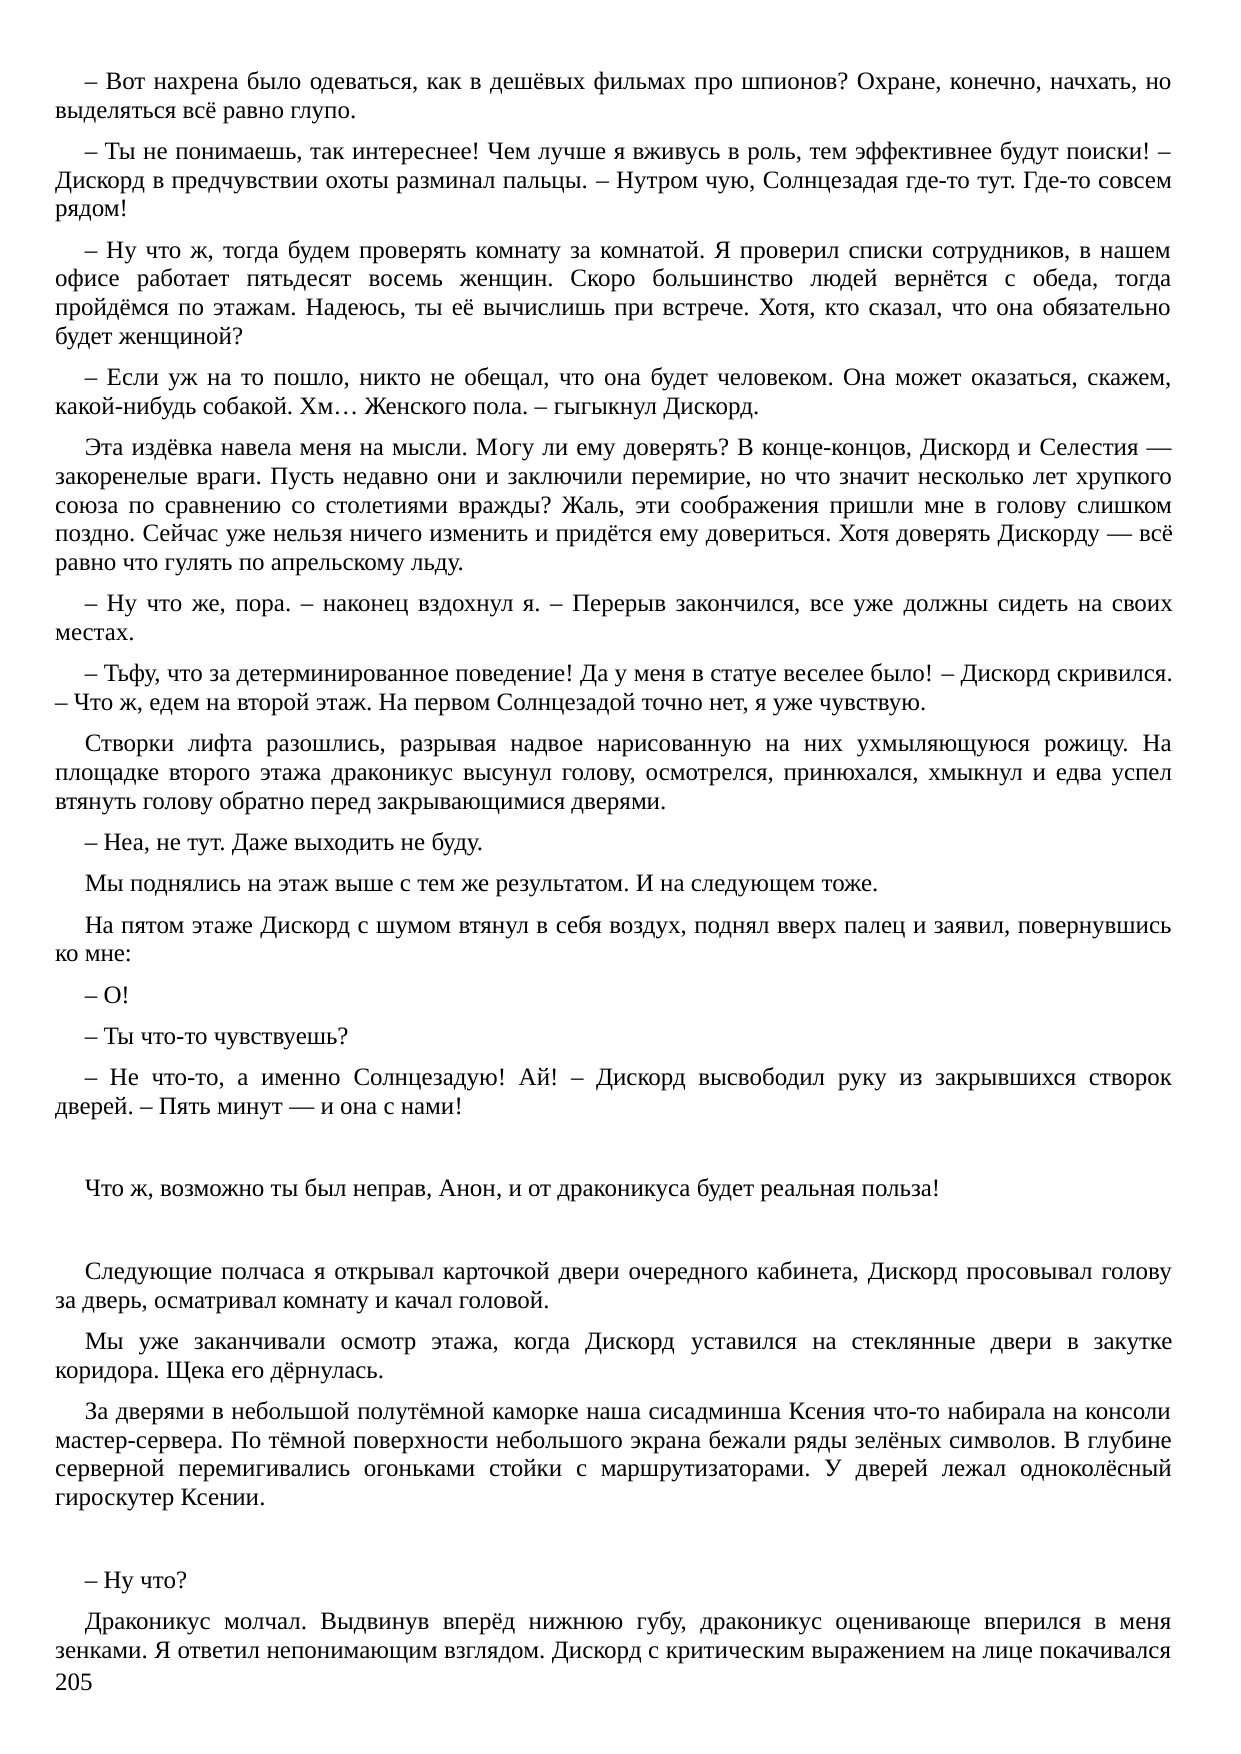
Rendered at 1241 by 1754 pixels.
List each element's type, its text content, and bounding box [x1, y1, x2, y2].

text Створки лифта разошлись, разрывая надвое нарисованную на них ухмыляющуюся рожицу. На площадке второго этажа драконикус высунул голову, осмотрелся, принюхался, хмыкнул и едва успел втянуть голову обратно перед закрывающимися дверями. [55, 728, 1173, 815]
text – Вот нахрена было одеваться, как в дешёвых фильмах про шпионов? Охране, конечно, начхать, но выделяться всё равно глупо. [55, 66, 1173, 123]
text – О! [55, 980, 1173, 1008]
text – Ты что-то чувствуешь? [55, 1021, 1173, 1050]
text – Ну что? [55, 1565, 1173, 1593]
text – Ну что же, пора. – наконец вздохнул я. – Перерыв закончился, все уже должны сидеть на своих местах. [55, 588, 1173, 646]
text Эта издёвка навела меня на мысли. Могу ли ему доверять? В конце-концов, Дискорд и Селестия — закоренелые враги. Пусть недавно они и заключили перемирие, но что значит несколько лет хрупкого союза по сравнению со столетиями вражды? Жаль, эти соображения пришли мне в голову слишком поздно. Сейчас уже нельзя ничего изменить и придётся ему довериться. Хотя доверять Дискорду — всё равно что гулять по апрельскому льду. [55, 432, 1173, 576]
text На пятом этаже Дискорд с шумом втянул в себя воздух, поднял вверх палец и заявил, повернувшись ко мне: [55, 910, 1173, 967]
text – Ну что ж, тогда будем проверять комнату за комнатой. Я проверил списки сотрудников, в нашем офисе работает пятьдесят восемь женщин. Скоро большинство людей вернётся с обеда, тогда пройдёмся по этажам. Надеюсь, ты её вычислишь при встрече. Хотя, кто сказал, что она обязательно будет женщиной? [55, 235, 1173, 350]
text Драконикус молчал. Выдвинув вперёд нижнюю губу, драконикус оценивающе вперился в меня зенками. Я ответил непонимающим взглядом. Дискорд с критическим выражением на лице покачивался [55, 1606, 1173, 1663]
text – Если уж на то пошло, никто не обещал, что она будет человеком. Она может оказаться, скажем, какой-нибудь собакой. Хм… Женского пола. – гыгыкнул Дискорд. [55, 362, 1173, 420]
text За дверями в небольшой полутёмной каморке наша сисадминша Ксения что-то набирала на консоли мастер-сервера. По тёмной поверхности небольшого экрана бежали ряды зелёных символов. В глубине серверной перемигивались огоньками стойки с маршрутизаторами. У дверей лежал одноколёсный гироскутер Ксении. [55, 1396, 1173, 1511]
text Мы уже заканчивали осмотр этажа, когда Дискорд уставился на стеклянные двери в закутке коридора. Щека его дёрнулась. [55, 1326, 1173, 1383]
text Что ж, возможно ты был неправ, Анон, и от драконикуса будет реальная польза! [55, 1173, 1173, 1202]
text – Ты не понимаешь, так интереснее! Чем лучше я вживусь в роль, тем эффективнее будут поиски! –Дискорд в предчувствии охоты разминал пальцы. – Нутром чую, Солнцезадая где-то тут. Где-то совсем рядом! [55, 136, 1173, 222]
text – Тьфу, что за детерминированное поведение! Да у меня в статуе веселее было! – Дискорд скривился. – Что ж, едем на второй этаж. На первом Солнцезадой точно нет, я уже чувствую. [55, 658, 1173, 716]
text Мы поднялись на этаж выше с тем же результатом. И на следующем тоже. [55, 868, 1173, 897]
text Следующие полчаса я открывал карточкой двери очередного кабинета, Дискорд просовывал голову за дверь, осматривал комнату и качал головой. [55, 1256, 1173, 1313]
text – Не что-то, а именно Солнцезадую! Ай! – Дискорд высвободил руку из закрывшихся створок дверей. – Пять минут — и она с нами! [55, 1062, 1173, 1120]
text – Неа, не тут. Даже выходить не буду. [55, 827, 1173, 856]
